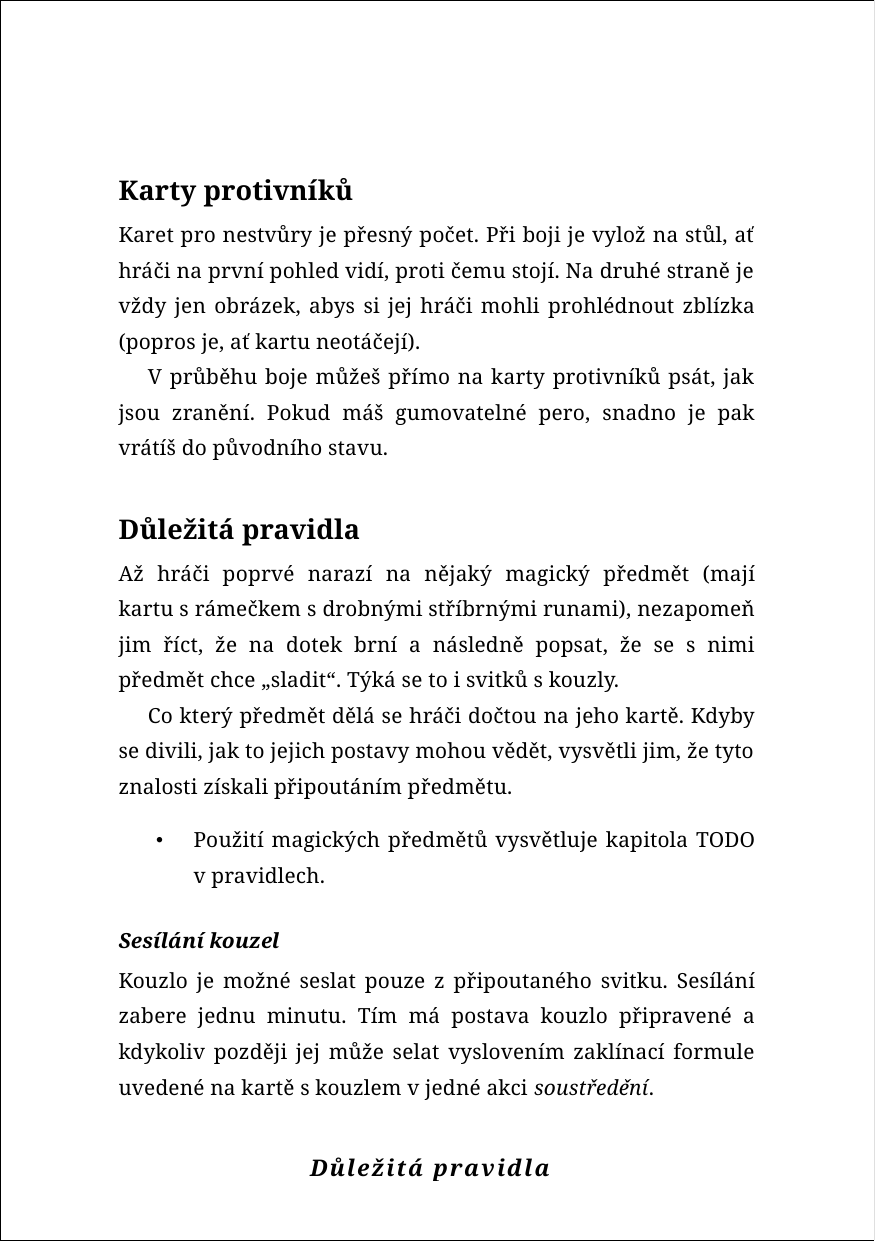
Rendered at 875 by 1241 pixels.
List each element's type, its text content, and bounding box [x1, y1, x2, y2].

subtitle Důležitá pravidla [118, 510, 756, 547]
subtitle Karty protivníků [118, 172, 756, 209]
subtitle Sesílání kouzel [118, 926, 756, 954]
text Karet pro nestvůry je přesný počet. Při boji je vylož na stůl, ať hráči na první pohled vidí, proti čemu stojí. Na druhé straně je vždy jen obrázek, abys si jej hráči mohli prohlédnout zblízka (popros je, ať kartu neotáčejí). V průběhu boje můžeš přímo na karty protivníků psát, jak jsou zranění. Pokud máš gumovatelné pero, snadno je pak vrátíš do původního stavu. [118, 220, 756, 462]
text Až hráči poprvé narazí na nějaký magický předmět (mají kartu s rámečkem s drobnými stříbrnými runami), nezapomeň jim říct, že na dotek brní a následně popsat, že se s nimi předmět chce „sladit“. Týká se to i svitků s kouzly. Co který předmět dělá se hráči dočtou na jeho kartě. Kdyby se divili, jak to jejich postavy mohou vědět, vysvětli jim, že tyto znalosti získali připoutáním předmětu. [118, 559, 756, 801]
text Kouzlo je možné seslat pouze z připoutaného svitku. Sesílání zabere jednu minutu. Tím má postava kouzlo připravené a kdykoliv později jej může selat vyslovením zaklínací formule uvedené na kartě s kouzlem v jedné akci soustředění. [118, 966, 756, 1101]
list Použití magických předmětů vysvětluje kapitola TODO v pravidlech. [156, 825, 756, 889]
